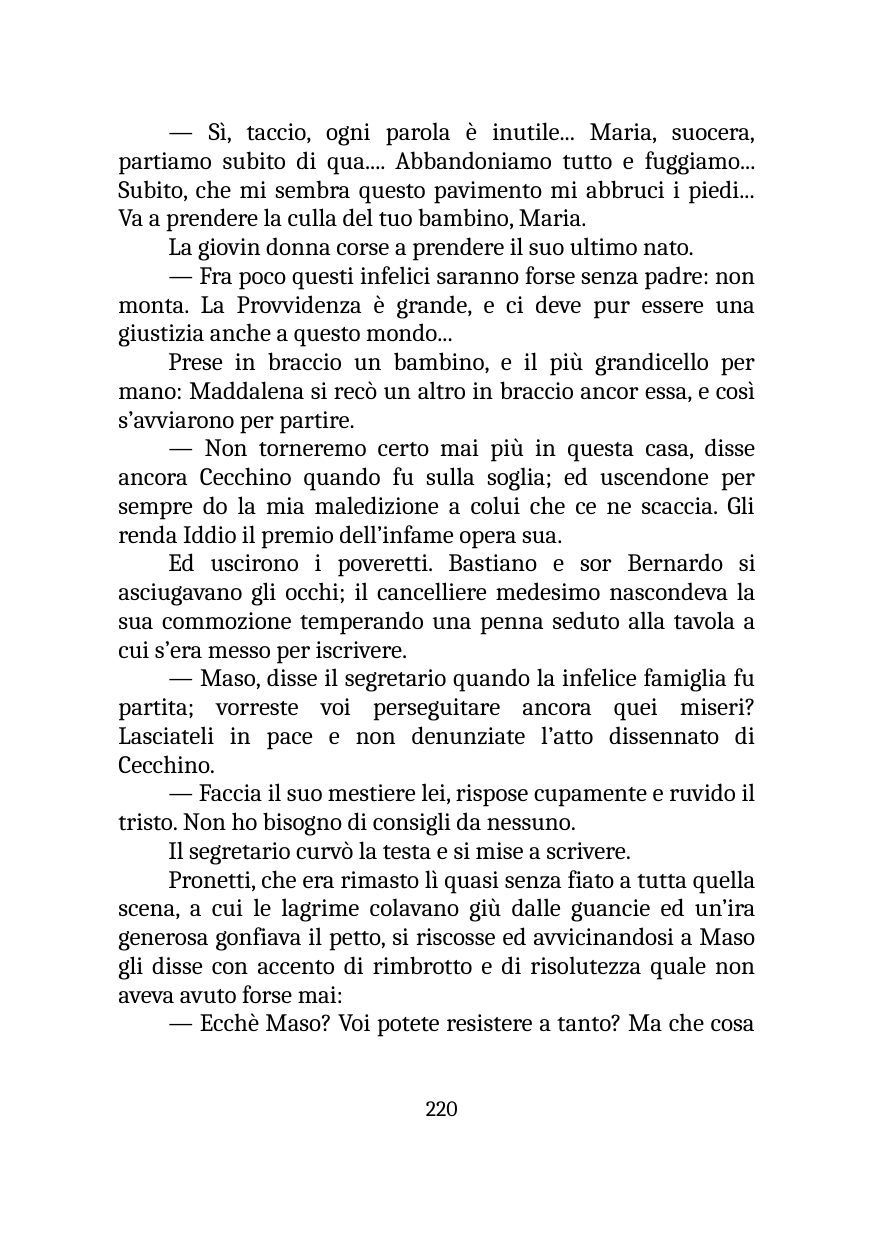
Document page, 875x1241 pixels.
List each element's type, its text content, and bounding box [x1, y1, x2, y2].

text Pronetti, che era rimasto lì quasi senza fiato a tutta quella scena, a cui le lagrime colavano giù dalle guancie ed un’ira generosa gonfiava il petto, si riscosse ed avvicinandosi a Maso gli disse con accento di rimbrotto e di risolutezza quale non aveva avuto forse mai: [118, 866, 756, 1009]
text Prese in braccio un bambino, e il più grandicello per mano: Maddalena si recò un altro in braccio ancor essa, e così s’avviarono per partire. [118, 348, 756, 434]
text Il segretario curvò la testa e si mise a scrivere. [118, 837, 756, 866]
text — Non torneremo certo mai più in questa casa, disse ancora Cecchino quando fu sulla soglia; ed uscendone per sempre do la mia maledizione a colui che ce ne scaccia. Gli renda Iddio il premio dell’infame opera sua. [118, 434, 756, 549]
text — Faccia il suo mestiere lei, rispose cupamente e ruvido il tristo. Non ho bisogno di consigli da nessuno. [118, 779, 756, 837]
text La giovin donna corse a prendere il suo ultimo nato. [118, 233, 756, 262]
text Ed uscirono i poveretti. Bastiano e sor Bernardo si asciugavano gli occhi; il cancelliere medesimo nascondeva la sua commozione temperando una penna seduto alla tavola a cui s’era messo per iscrivere. [118, 549, 756, 664]
text — Sì, taccio, ogni parola è inutile... Maria, suocera, partiamo subito di qua.... Abbandoniamo tutto e fuggiamo... Subito, che mi sembra questo pavimento mi abbruci i piedi... Va a prendere la culla del tuo bambino, Maria. [118, 118, 756, 233]
text — Maso, disse il segretario quando la infelice famiglia fu partita; vorreste voi perseguitare ancora quei miseri? Lasciateli in pace e non denunziate l’atto dissennato di Cecchino. [118, 664, 756, 779]
text — Ecchè Maso? Voi potete resistere a tanto? Ma che cosa [118, 1009, 756, 1038]
text — Fra poco questi infelici saranno forse senza padre: non monta. La Provvidenza è grande, e ci deve pur essere una giustizia anche a questo mondo... [118, 262, 756, 348]
